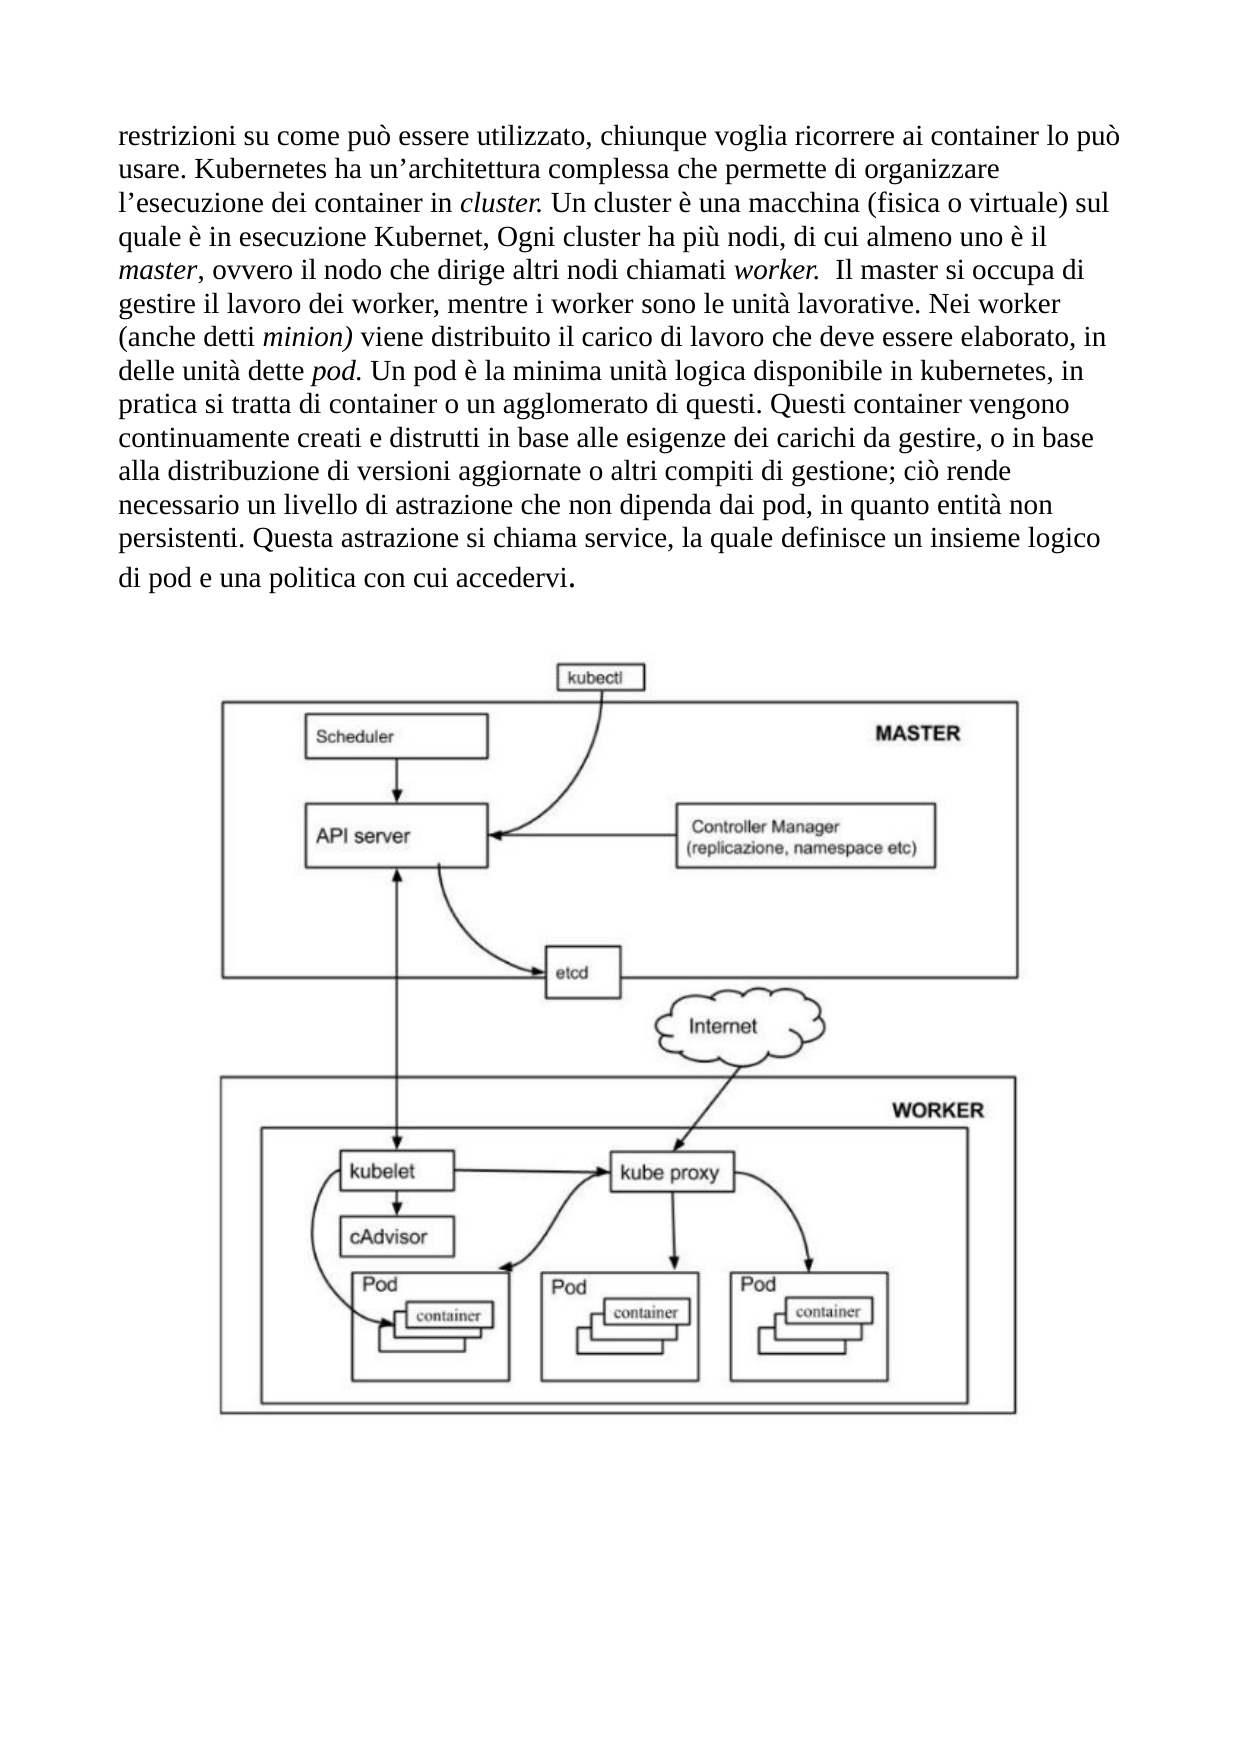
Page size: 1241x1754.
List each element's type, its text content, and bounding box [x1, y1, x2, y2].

picture [118, 654, 1123, 1451]
text restrizioni su come può essere utilizzato, chiunque voglia ricorrere ai container lo può usare. Kubernetes ha un’architettura complessa che permette di organizzare l’esecuzione dei container in cluster. Un cluster è una macchina (fisica o virtuale) sul quale è in esecuzione Kubernet, Ogni cluster ha più nodi, di cui almeno uno è il master, ovvero il nodo che dirige altri nodi chiamati worker. Il master si occupa di gestire il lavoro dei worker, mentre i worker sono le unità lavorative. Nei worker (anche detti minion) viene distribuito il carico di lavoro che deve essere elaborato, in delle unità dette pod. Un pod è la minima unità logica disponibile in kubernetes, in pratica si tratta di container o un agglomerato di questi. Questi container vengono continuamente creati e distrutti in base alle esigenze dei carichi da gestire, o in base alla distribuzione di versioni aggiornate o altri compiti di gestione; ciò rende necessario un livello di astrazione che non dipenda dai pod, in quanto entità non persistenti. Questa astrazione si chiama service, la quale definisce un insieme logico di pod e una politica con cui accedervi. [118, 118, 1122, 597]
